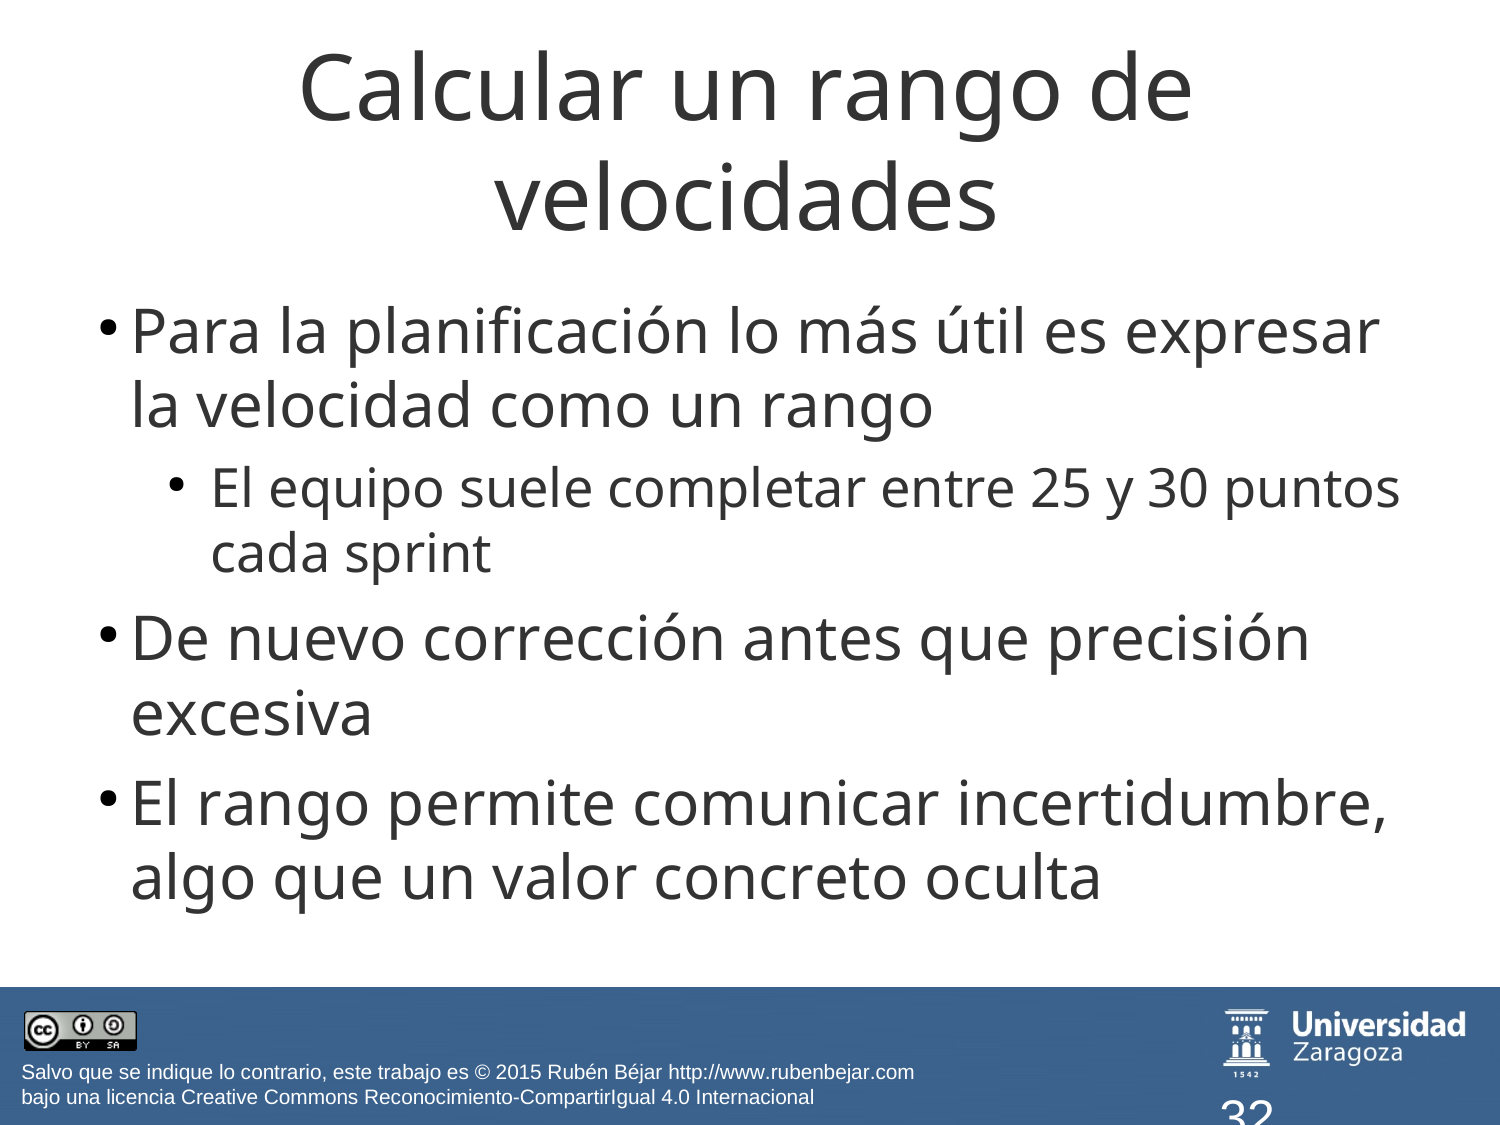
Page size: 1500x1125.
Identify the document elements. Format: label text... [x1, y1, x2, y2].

picture [0, 987, 1500, 1125]
title Calcular un rango de velocidades [74, 21, 1420, 257]
list Para la planificación lo más útil es expresar la velocidad como un rango El equipo suele completar entre 25 y 30 puntos cada sprint De nuevo corrección antes que precisión excesiva El rango permite comunicar incertidumbre, algo que un valor concreto oculta [82, 283, 1418, 957]
